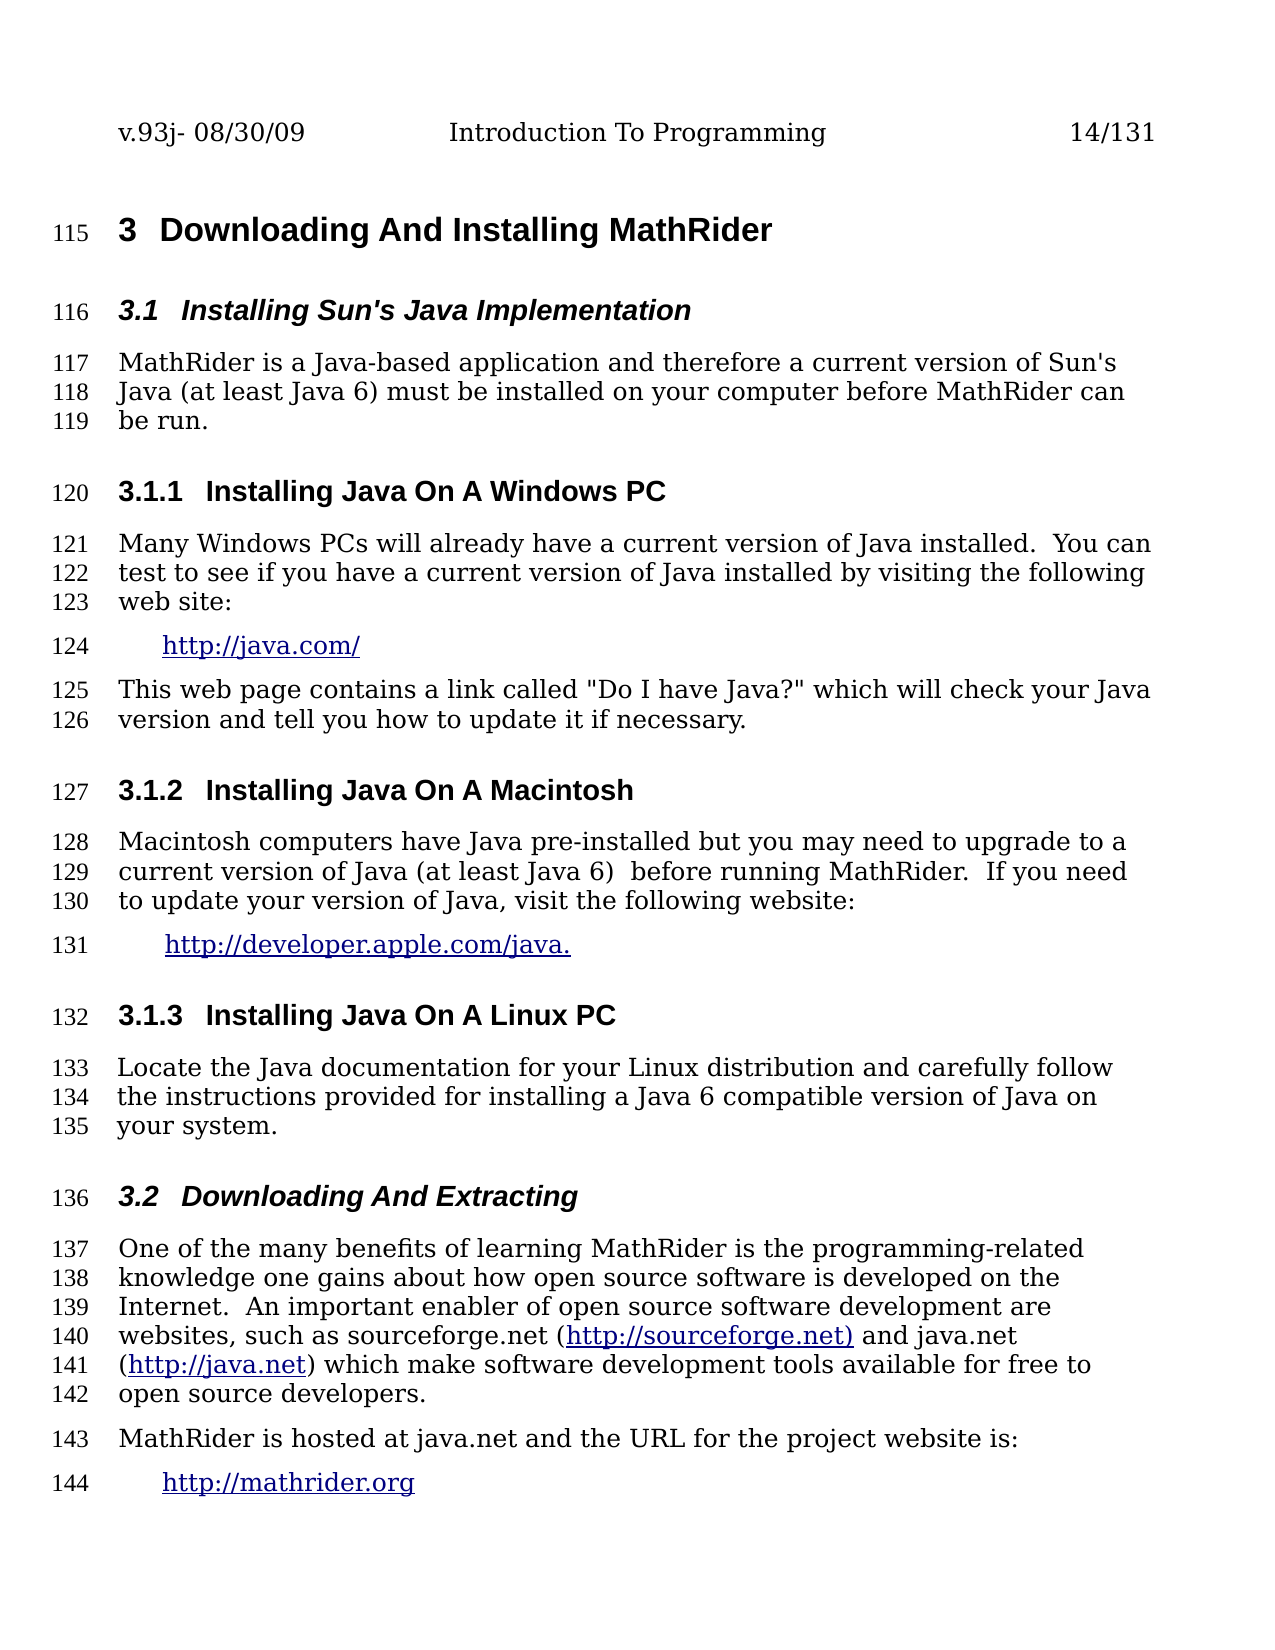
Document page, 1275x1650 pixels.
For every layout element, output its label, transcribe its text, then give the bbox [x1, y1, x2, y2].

text MathRider is hosted at java.net and the URL for the project website is: [118, 1424, 1157, 1453]
text Locate the Java documentation for your Linux distribution and carefully follow the instructions provided for installing a Java 6 compatible version of Java on your system. [117, 1053, 1157, 1140]
subtitle Downloading And Extracting [118, 1179, 1157, 1213]
text Macintosh computers have Java pre-installed but you may need to upgrade to a current version of Java (at least Java 6) before running MathRider. If you need to update your version of Java, visit the following website: [118, 827, 1157, 915]
text http://mathrider.org [162, 1468, 1157, 1497]
text This web page contains a link called "Do I have Java?" which will check your Java version and tell you how to update it if necessary. [118, 676, 1157, 734]
text MathRider is a Java-based application and therefore a current version of Sun's Java (at least Java 6) must be installed on your computer before MathRider can be run. [118, 348, 1157, 435]
subtitle Installing Java On A Windows PC [118, 474, 1157, 508]
subtitle Downloading And Installing MathRider [118, 210, 1157, 248]
subtitle Installing Java On A Linux PC [118, 998, 1157, 1032]
text Many Windows PCs will already have a current version of Java installed. You can test to see if you have a current version of Java installed by visiting the following web site: [118, 529, 1157, 616]
text http://developer.apple.com/java. [164, 930, 1157, 959]
text http://java.com/ [162, 631, 1157, 661]
text One of the many benefits of learning MathRider is the programming-related knowledge one gains about how open source software is developed on the Internet. An important enabler of open source software development are websites, such as sourceforge.net (http://sourceforge.net) and java.net (http://java.net) which make software development tools available for free to open source developers. [118, 1234, 1157, 1409]
subtitle Installing Sun's Java Implementation [118, 293, 1157, 327]
subtitle Installing Java On A Macintosh [118, 773, 1157, 807]
